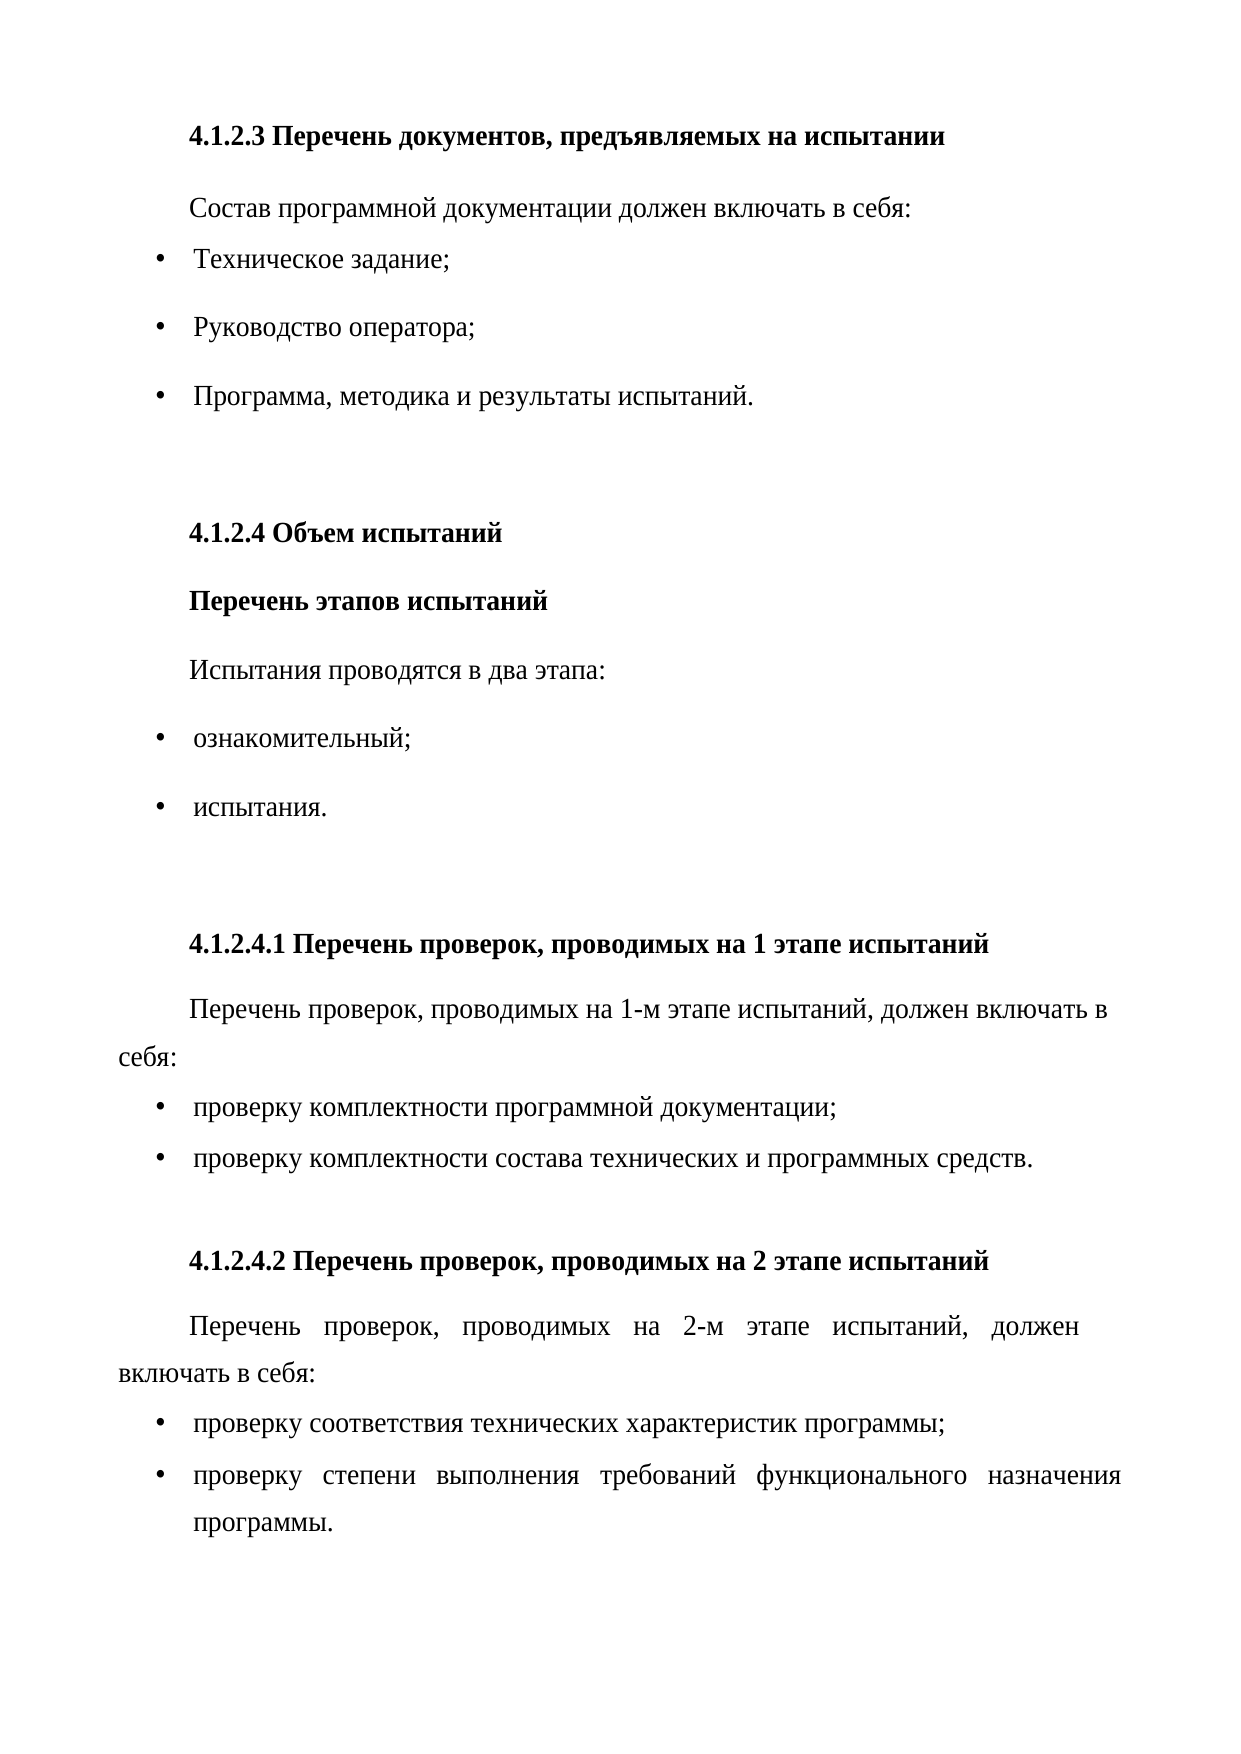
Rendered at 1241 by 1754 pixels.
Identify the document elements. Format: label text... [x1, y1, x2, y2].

list проверку комплектности программной документации; [156, 1089, 1122, 1123]
list проверку степени выполнения требований функционального назначения программы. [156, 1457, 1122, 1537]
text 4.1.2.3 Перечень документов, предъявляемых на испытании [118, 118, 1081, 152]
list Испытания проводятся в два этапа: [118, 652, 1122, 685]
list ознакомительный; [156, 720, 1122, 754]
text Перечень проверок, проводимых на 1-м этапе испытаний, должен включать в себя: [118, 991, 1122, 1072]
list 4.1.2.4 Объем испытаний [118, 515, 1122, 548]
list Техническое задание; [156, 241, 1122, 275]
list 4.1.2.4.1 Перечень проверок, проводимых на 1 этапе испытаний [118, 926, 1122, 959]
list проверку соответствия технических характеристик программы; [156, 1406, 1122, 1439]
text Перечень проверок, проводимых на 2-м этапе испытаний, должен включать в себя: [118, 1308, 1081, 1389]
text Состав программной документации должен включать в себя: [118, 190, 980, 223]
list Программа, методика и результаты испытаний. [156, 378, 1122, 412]
list 4.1.2.4.2 Перечень проверок, проводимых на 2 этапе испытаний [118, 1243, 1122, 1276]
list Перечень этапов испытаний [118, 583, 1122, 617]
list испытания. [156, 789, 1122, 822]
list Руководство оператора; [156, 309, 1122, 343]
list проверку комплектности состава технических и программных средств. [156, 1140, 1122, 1174]
